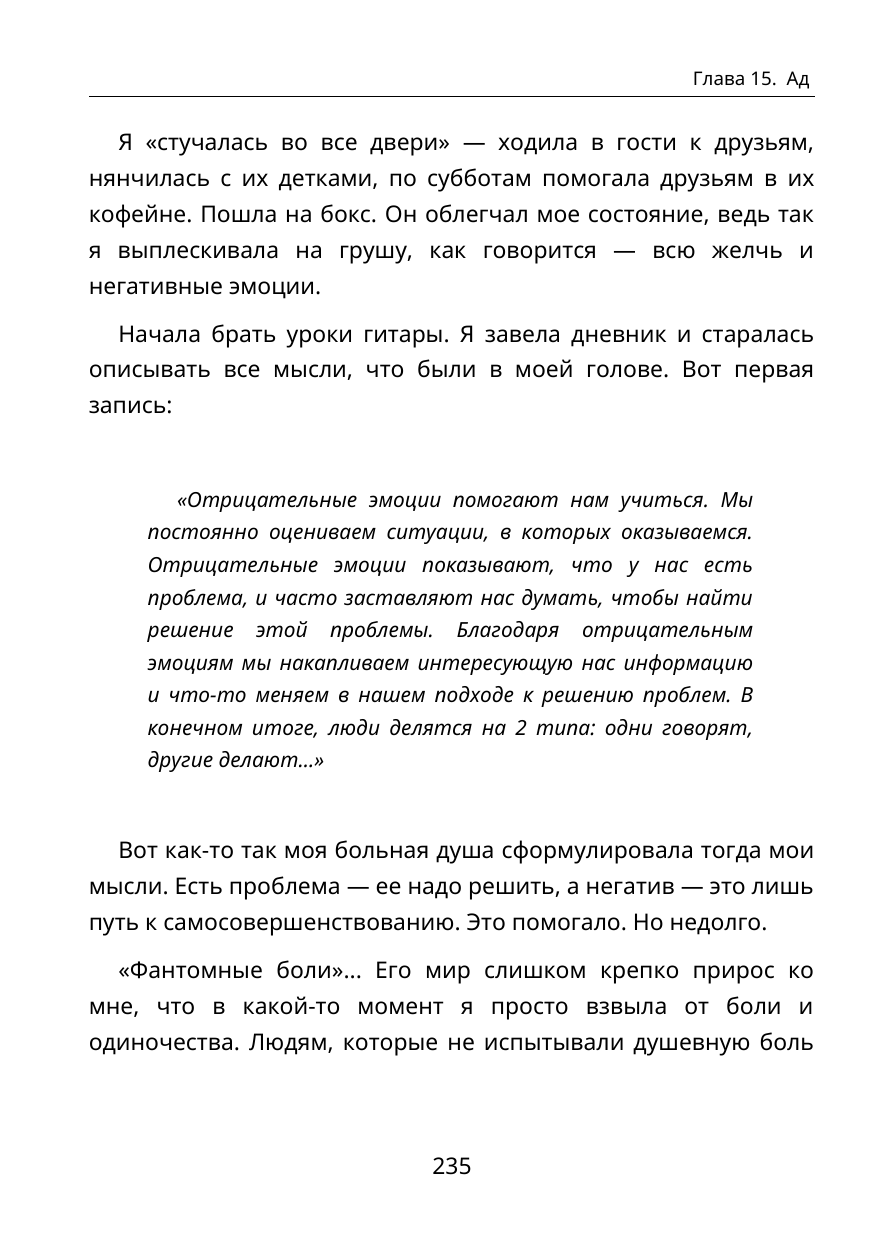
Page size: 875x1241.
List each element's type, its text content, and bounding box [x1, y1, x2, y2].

text Вот как-то так моя больная душа сформулировала тогда мои мысли. Есть проблема — ее надо решить, а негатив — это лишь путь к самосовершенствованию. Это помогало. Но недолго. [88, 834, 815, 937]
text «Отрицательные эмоции помогают нам учиться. Мы постоянно оцениваем ситуации, в которых оказываемся. Отрицательные эмоции показывают, что у нас есть проблема, и часто заставляют нас думать, чтобы найти решение этой проблемы. Благодаря отрицательным эмоциям мы накапливаем интересующую нас информацию и что-то меняем в нашем подходе к решению проблем. В конечном итоге, люди делятся на 2 типа: одни говорят, другие делают...» [147, 485, 756, 774]
text Я «стучалась во все двери» — ходила в гости к друзьям, нянчилась с их детками, по субботам помогала друзьям в их кофейне. Пошла на бокс. Он облегчал мое состояние, ведь так я выплескивала на грушу, как говорится — всю желчь и негативные эмоции. [88, 126, 815, 301]
text «Фантомные боли»... Его мир слишком крепко прирос ко мне, что в какой-то момент я просто взвыла от боли и одиночества. Людям, которые не испытывали душевную боль [88, 954, 815, 1057]
text Начала брать уроки гитары. Я завела дневник и старалась описывать все мысли, что были в моей голове. Вот первая запись: [88, 317, 815, 421]
